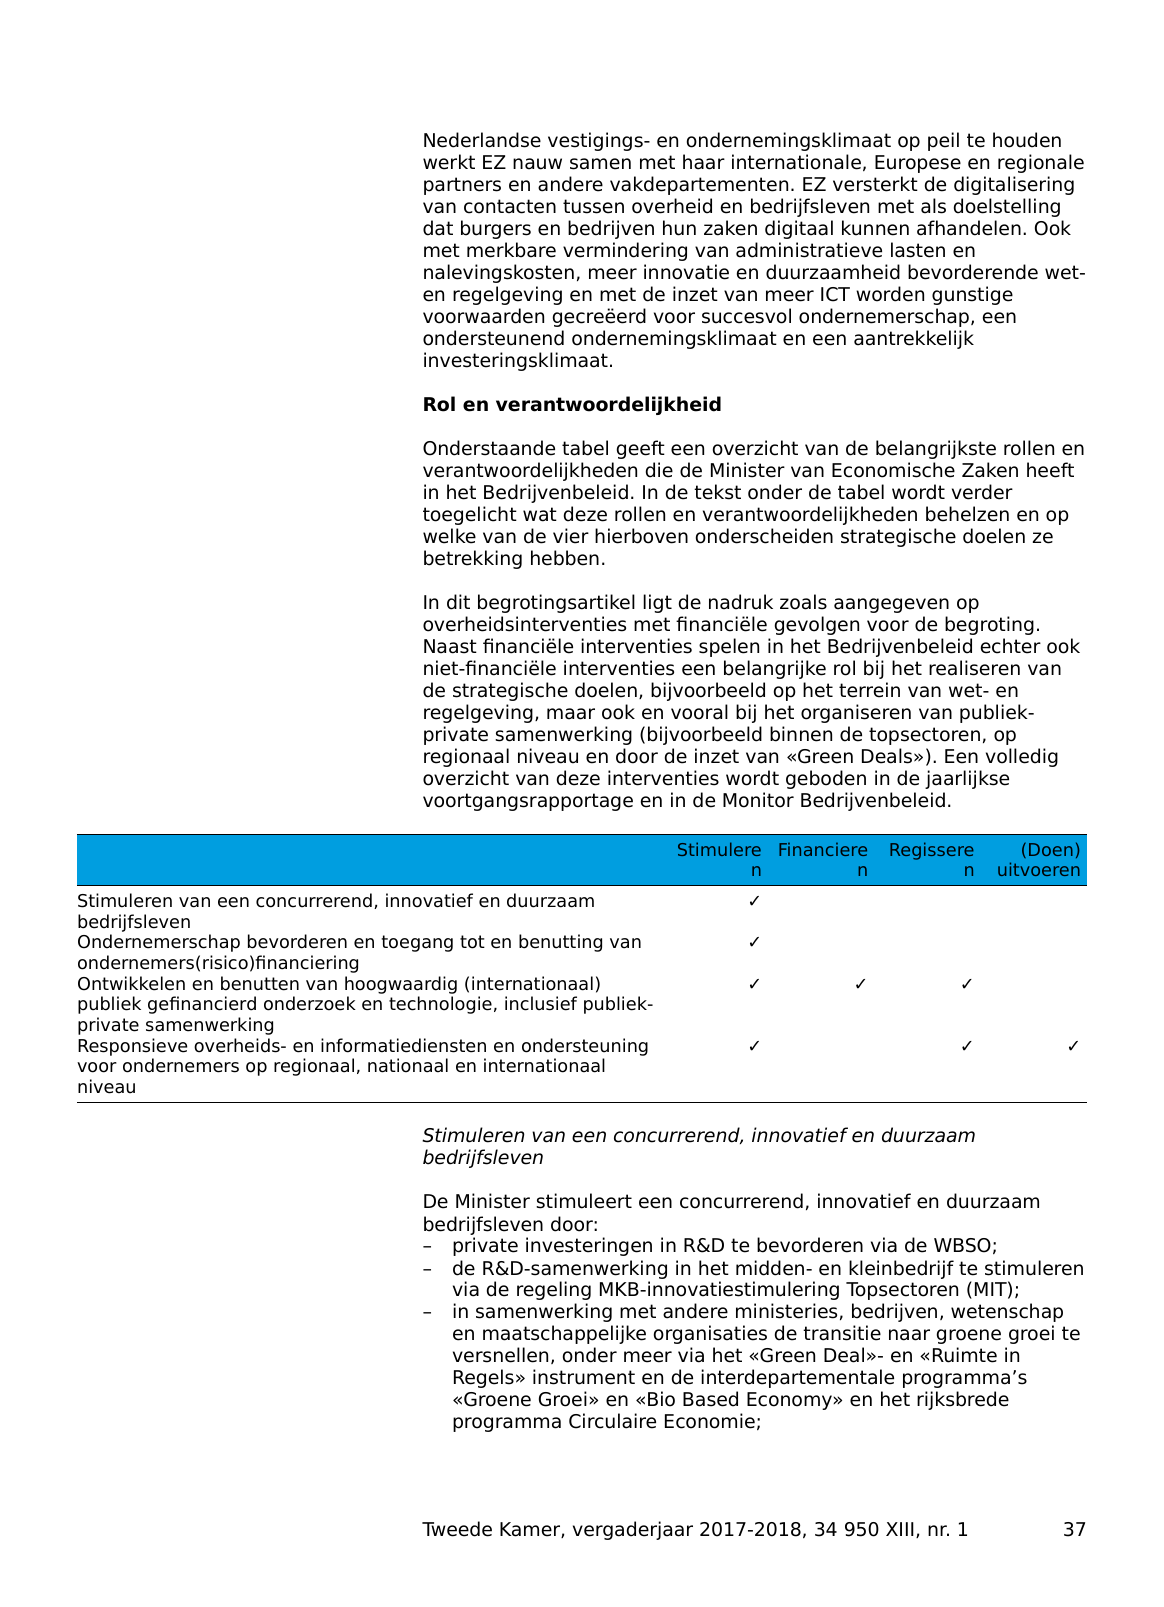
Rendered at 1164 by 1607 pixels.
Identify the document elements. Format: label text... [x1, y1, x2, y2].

table_header Financieren [768, 835, 874, 885]
table_header Stimuleren [661, 835, 768, 885]
text Nederlandse vestigings- en ondernemingsklimaat op peil te houden werkt EZ nauw samen met haar internationale, Europese en regionale partners en andere vakdepartementen. EZ versterkt de digitalisering van contacten tussen overheid en bedrijfsleven met als doelstelling dat burgers en bedrijven hun zaken digitaal kunnen afhandelen. Ook met merkbare vermindering van administratieve lasten en nalevingskosten, meer innovatie en duurzaamheid bevorderende wet- en regelgeving en met de inzet van meer ICT worden gunstige voorwaarden gecreëerd voor succesvol ondernemerschap, een ondersteunend ondernemingsklimaat en een aantrekkelijk investeringsklimaat. [422, 130, 1087, 372]
text De Minister stimuleert een concurrerend, innovatief en duurzaam bedrijfsleven door: [422, 1191, 1087, 1235]
table_cell Stimuleren van een concurrerend, innovatief en duurzaam bedrijfsleven [77, 886, 661, 932]
table_cell [980, 886, 1087, 932]
table_header (Doen) uitvoeren [980, 835, 1087, 885]
text – in samenwerking met andere ministeries, bedrijven, wetenschap en maatschappelijke organisaties de transitie naar groene groei te versnellen, onder meer via het «Green Deal»- en «Ruimte in Regels» instrument en de interdepartementale programma’s «Groene Groei» en «Bio Based Economy» en het rijksbrede programma Circulaire Economie; [422, 1301, 1087, 1433]
table_cell Ontwikkelen en benutten van hoogwaardig (internationaal) publiek gefinancierd onderzoek en technologie, inclusief publiek-private samenwerking [77, 974, 661, 1036]
table_cell ✓ [661, 933, 768, 974]
table_cell ✓ [661, 886, 768, 932]
table_cell ✓ [768, 974, 874, 1036]
table_cell [874, 886, 980, 932]
table_cell Ondernemerschap bevorderen en toegang tot en benutting van ondernemers(risico)financiering [77, 933, 661, 974]
table_cell [980, 933, 1087, 974]
table_cell [768, 886, 874, 932]
table_cell [768, 1036, 874, 1102]
table_cell [980, 974, 1087, 1036]
subtitle Stimuleren van een concurrerend, innovatief en duurzaam bedrijfsleven [422, 1125, 1087, 1169]
text – de R&D-samenwerking in het midden- en kleinbedrijf te stimuleren via de regeling MKB-innovatiestimulering Topsectoren (MIT); [422, 1257, 1087, 1301]
table_cell ✓ [661, 1036, 768, 1102]
text In dit begrotingsartikel ligt de nadruk zoals aangegeven op overheidsinterventies met financiële gevolgen voor de begroting. Naast financiële interventies spelen in het Bedrijvenbeleid echter ook niet-financiële interventies een belangrijke rol bij het realiseren van de strategische doelen, bijvoorbeeld op het terrein van wet- en regelgeving, maar ook en vooral bij het organiseren van publiek-private samenwerking (bijvoorbeeld binnen de topsectoren, op regionaal niveau en door de inzet van «Green Deals»). Een volledig overzicht van deze interventies wordt geboden in de jaarlijkse voortgangsrapportage en in de Monitor Bedrijvenbeleid. [422, 592, 1087, 812]
subtitle Rol en verantwoordelijkheid [422, 394, 1087, 416]
table_cell [874, 933, 980, 974]
table_cell Responsieve overheids- en informatiediensten en ondersteuning voor ondernemers op regionaal, nationaal en internationaal niveau [77, 1036, 661, 1102]
table_cell ✓ [874, 974, 980, 1036]
text – private investeringen in R&D te bevorderen via de WBSO; [422, 1235, 1087, 1257]
table_header [77, 835, 661, 885]
table_cell ✓ [661, 974, 768, 1036]
table_cell ✓ [980, 1036, 1087, 1102]
table_cell ✓ [874, 1036, 980, 1102]
table_header Regisseren [874, 835, 980, 885]
table_cell [768, 933, 874, 974]
text Onderstaande tabel geeft een overzicht van de belangrijkste rollen en verantwoordelijkheden die de Minister van Economische Zaken heeft in het Bedrijvenbeleid. In de tekst onder de tabel wordt verder toegelicht wat deze rollen en verantwoordelijkheden behelzen en op welke van de vier hierboven onderscheiden strategische doelen ze betrekking hebben. [422, 438, 1087, 570]
